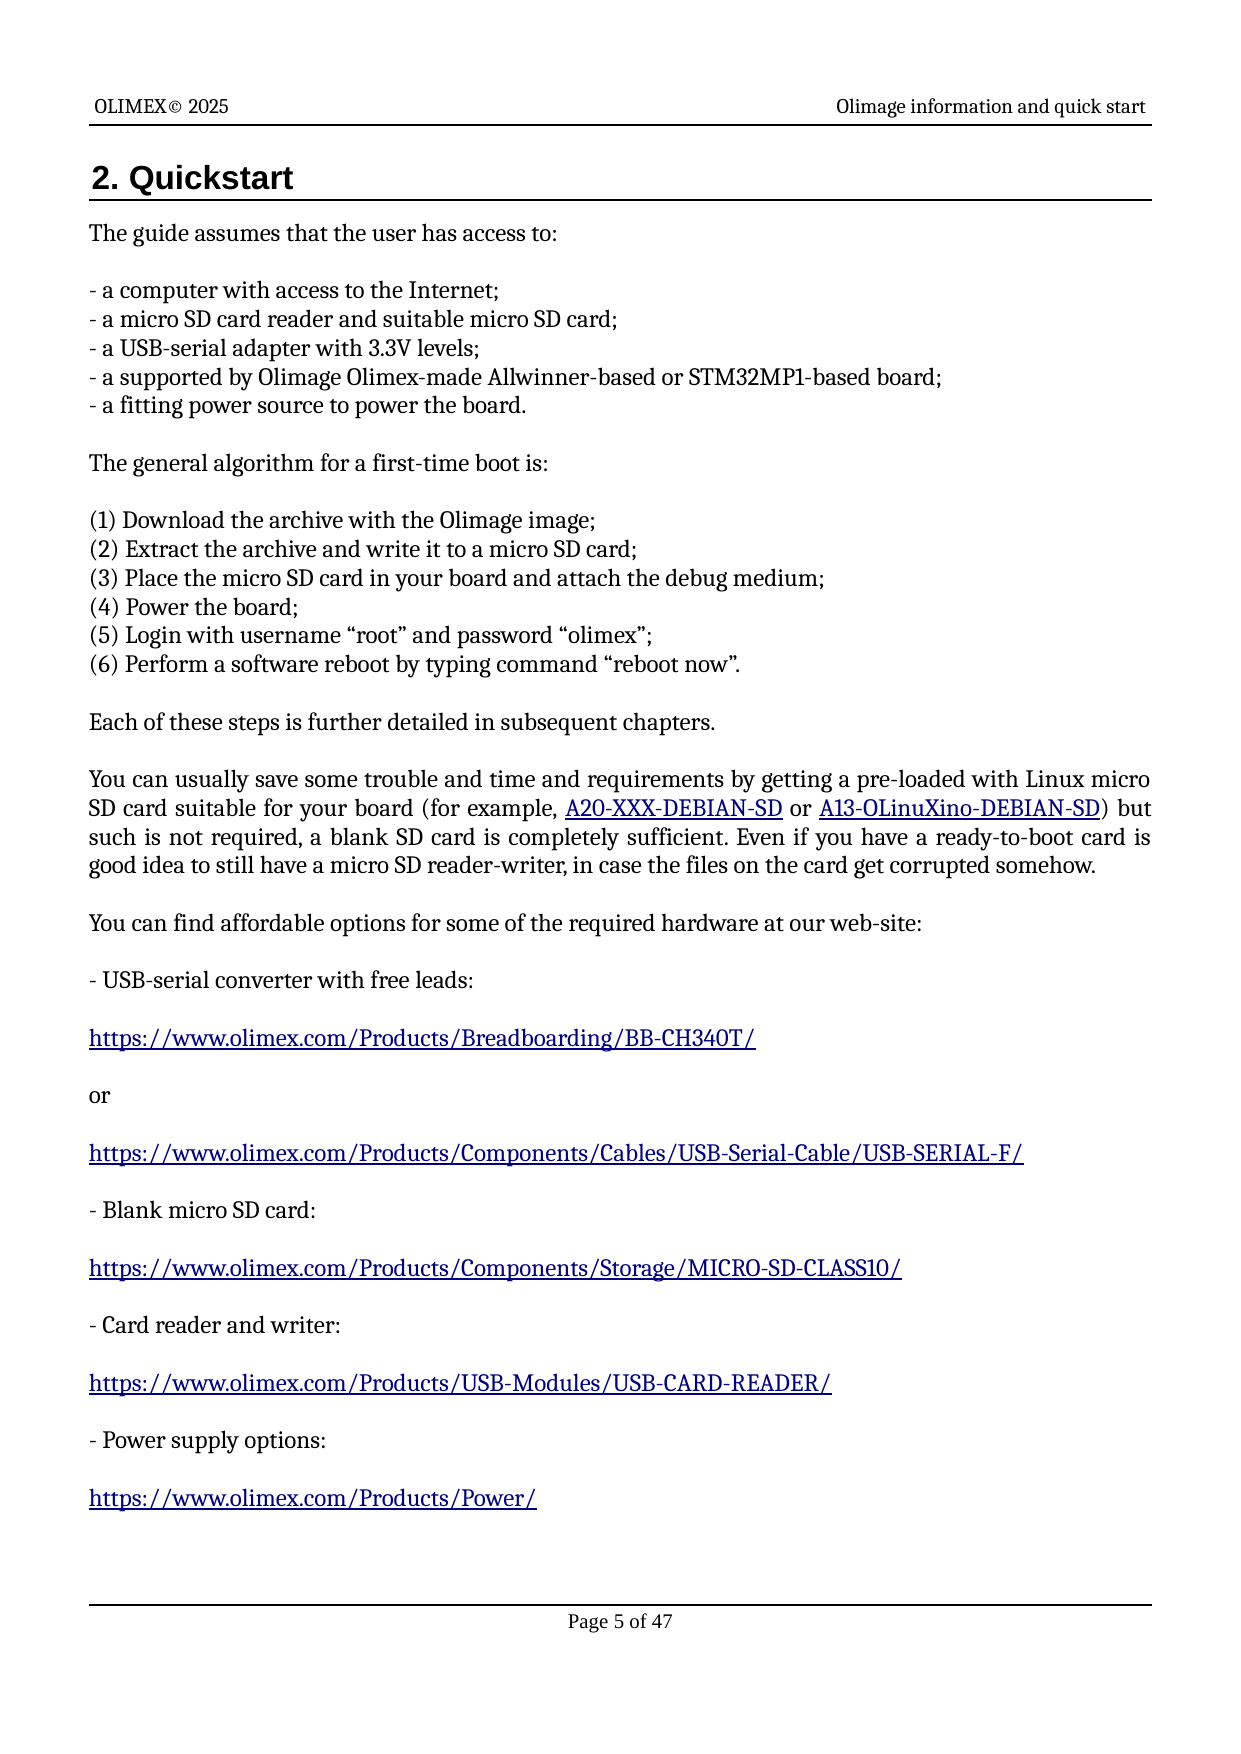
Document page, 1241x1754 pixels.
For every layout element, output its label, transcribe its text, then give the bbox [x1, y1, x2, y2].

text - Card reader and writer: [88, 1311, 1152, 1340]
text - a supported by Olimage Olimex-made Allwinner-based or STM32MP1-based board; [88, 363, 1152, 391]
text - a fitting power source to power the board. [88, 391, 1152, 420]
text The guide assumes that the user has access to: [88, 219, 1152, 248]
text https://www.olimex.com/Products/USB-Modules/USB-CARD-READER/ [88, 1369, 1152, 1398]
text Each of these steps is further detailed in subsequent chapters. [88, 708, 1152, 736]
text The general algorithm for a first-time boot is: [88, 449, 1152, 478]
subtitle 2. Quickstart [88, 155, 1152, 201]
text (3) Place the micro SD card in your board and attach the debug medium; [88, 564, 1152, 593]
text or [88, 1081, 1152, 1110]
text - a micro SD card reader and suitable micro SD card; [88, 305, 1152, 334]
text (4) Power the board; [88, 593, 1152, 621]
text (6) Perform a software reboot by typing command “reboot now”. [88, 650, 1152, 679]
text (1) Download the archive with the Olimage image; [88, 506, 1152, 535]
text - Power supply options: [88, 1426, 1152, 1455]
text - Blank micro SD card: [88, 1196, 1152, 1225]
text You can usually save some trouble and time and requirements by getting a pre-loaded with Linux micro SD card suitable for your board (for example, A20-XXX-DEBIAN-SD or A13-OLinuXino-DEBIAN-SD) but such is not required, a blank SD card is completely sufficient. Even if you have a ready-to-boot card is good idea to still have a micro SD reader-writer, in case the files on the card get corrupted somehow. [88, 765, 1152, 880]
text https://www.olimex.com/Products/Power/ [88, 1484, 1152, 1513]
text https://www.olimex.com/Products/Components/Cables/USB-Serial-Cable/USB-SERIAL-F/ [88, 1139, 1152, 1168]
text - USB-serial converter with free leads: [88, 966, 1152, 995]
text (5) Login with username “root” and password “olimex”; [88, 621, 1152, 650]
text You can find affordable options for some of the required hardware at our web-site: [88, 909, 1152, 938]
text - a computer with access to the Internet; [88, 276, 1152, 305]
text https://www.olimex.com/Products/Breadboarding/BB-CH340T/ [88, 1024, 1152, 1053]
text - a USB-serial adapter with 3.3V levels; [88, 334, 1152, 363]
text https://www.olimex.com/Products/Components/Storage/MICRO-SD-CLASS10/ [88, 1254, 1152, 1283]
text (2) Extract the archive and write it to a micro SD card; [88, 535, 1152, 564]
